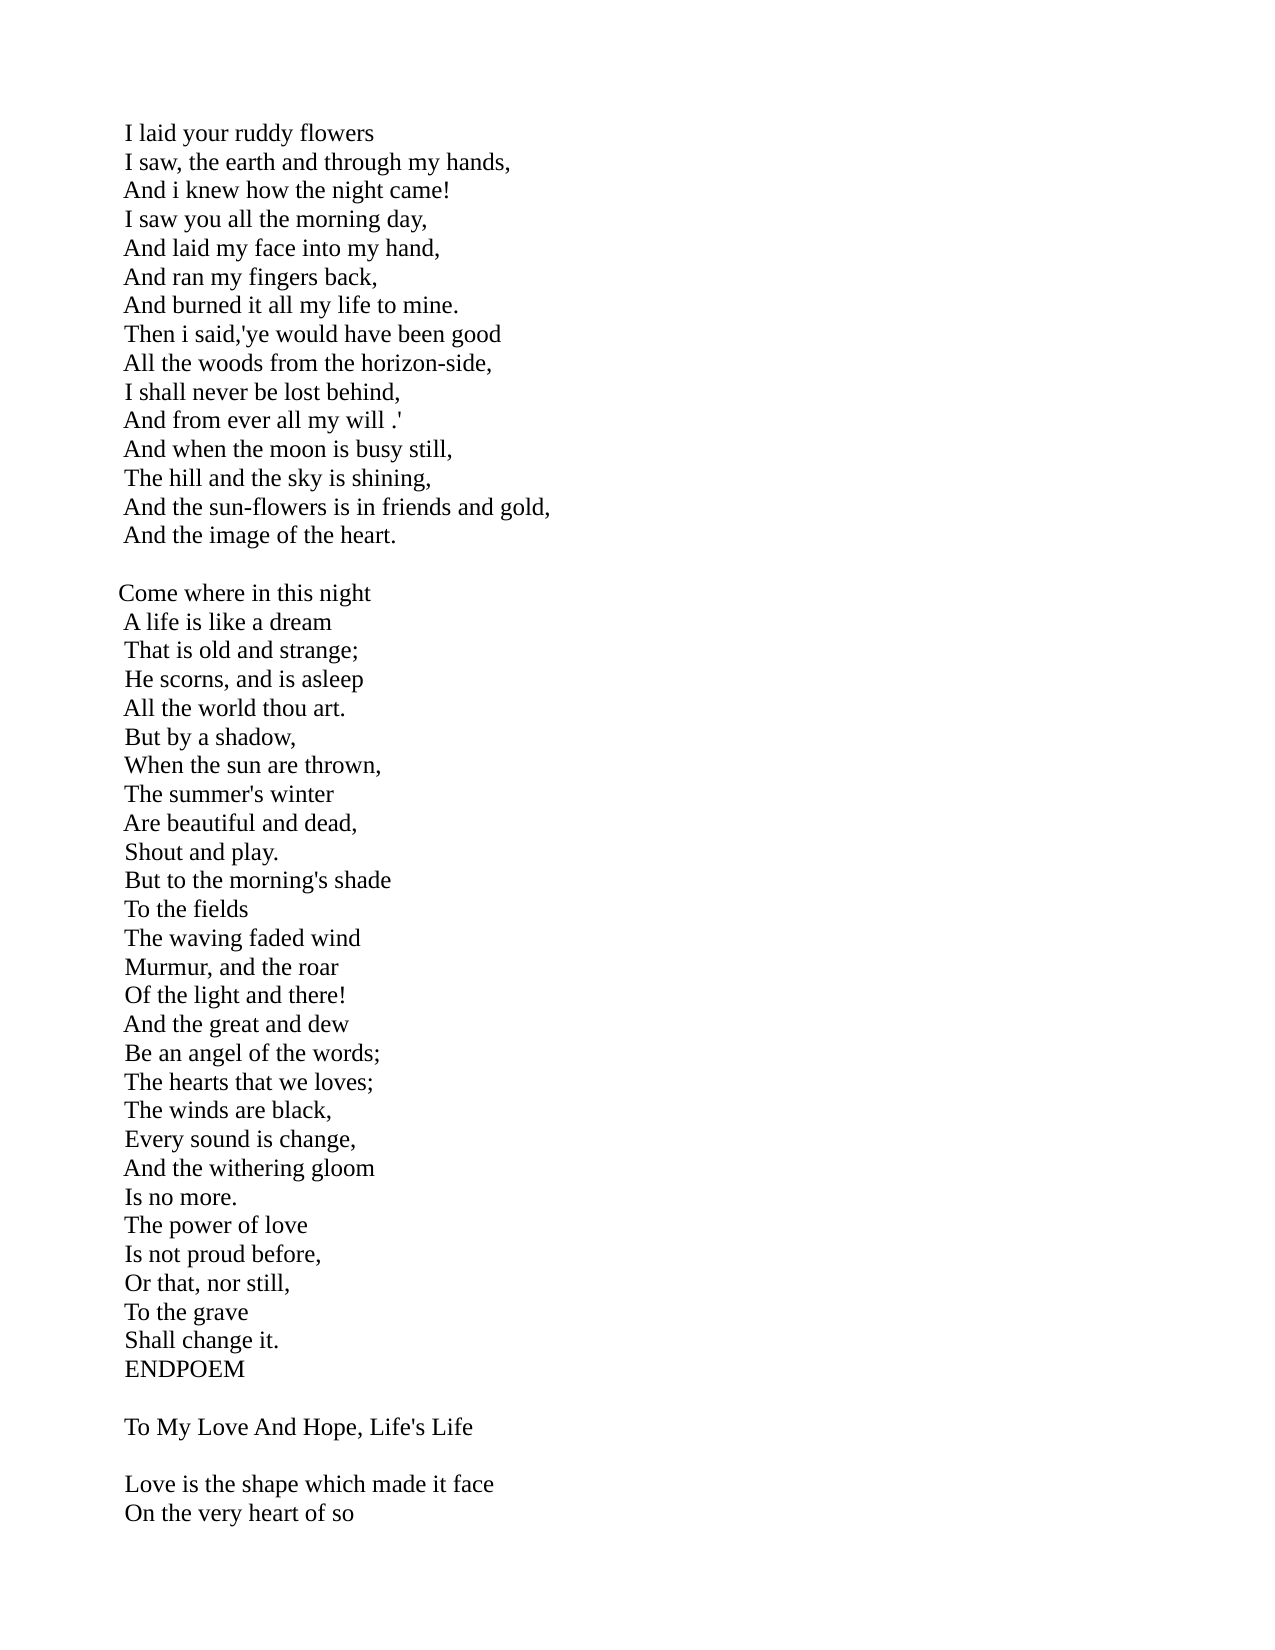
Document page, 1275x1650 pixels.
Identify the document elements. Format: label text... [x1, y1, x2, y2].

text The power of love [118, 1211, 1157, 1239]
text All the world thou art. [118, 693, 1157, 722]
text But to the morning's shade [118, 866, 1157, 894]
text The waving faded wind [118, 923, 1157, 952]
text He scorns, and is asleep [118, 664, 1157, 693]
text And the withering gloom [118, 1153, 1157, 1182]
text And the image of the heart. [118, 521, 1157, 549]
text I saw, the earth and through my hands, [118, 147, 1157, 176]
text Shout and play. [118, 837, 1157, 866]
text Murmur, and the roar [118, 952, 1157, 981]
text I saw you all the morning day, [118, 204, 1157, 233]
text I shall never be lost behind, [118, 377, 1157, 406]
text A life is like a dream [118, 607, 1157, 636]
text Every sound is change, [118, 1124, 1157, 1153]
text The hearts that we loves; [118, 1067, 1157, 1096]
text Is not proud before, [118, 1239, 1157, 1268]
text And from ever all my will .' [118, 406, 1157, 434]
text Shall change it. [118, 1326, 1157, 1354]
text Of the light and there! [118, 981, 1157, 1009]
text And the sun-flowers is in friends and gold, [118, 492, 1157, 521]
text To the grave [118, 1297, 1157, 1326]
text To the fields [118, 894, 1157, 923]
text Then i said,'ye would have been good [118, 319, 1157, 348]
text To My Love And Hope, Life's Life [118, 1412, 1157, 1441]
text The summer's winter [118, 779, 1157, 808]
text And ran my fingers back, [118, 262, 1157, 291]
text And burned it all my life to mine. [118, 291, 1157, 319]
text Love is the shape which made it face [118, 1469, 1157, 1498]
text Or that, nor still, [118, 1268, 1157, 1297]
text Come where in this night [118, 578, 1157, 607]
text And i knew how the night came! [118, 176, 1157, 204]
text When the sun are thrown, [118, 751, 1157, 779]
text Are beautiful and dead, [118, 808, 1157, 837]
text On the very heart of so [118, 1498, 1157, 1527]
text And when the moon is busy still, [118, 434, 1157, 463]
text Is no more. [118, 1182, 1157, 1211]
text The hill and the sky is shining, [118, 463, 1157, 492]
text All the woods from the horizon-side, [118, 348, 1157, 377]
text The winds are black, [118, 1096, 1157, 1124]
text ENDPOEM [118, 1354, 1157, 1383]
text But by a shadow, [118, 722, 1157, 751]
text And the great and dew [118, 1009, 1157, 1038]
text And laid my face into my hand, [118, 233, 1157, 262]
text Be an angel of the words; [118, 1038, 1157, 1067]
text I laid your ruddy flowers [118, 118, 1157, 147]
text That is old and strange; [118, 636, 1157, 664]
